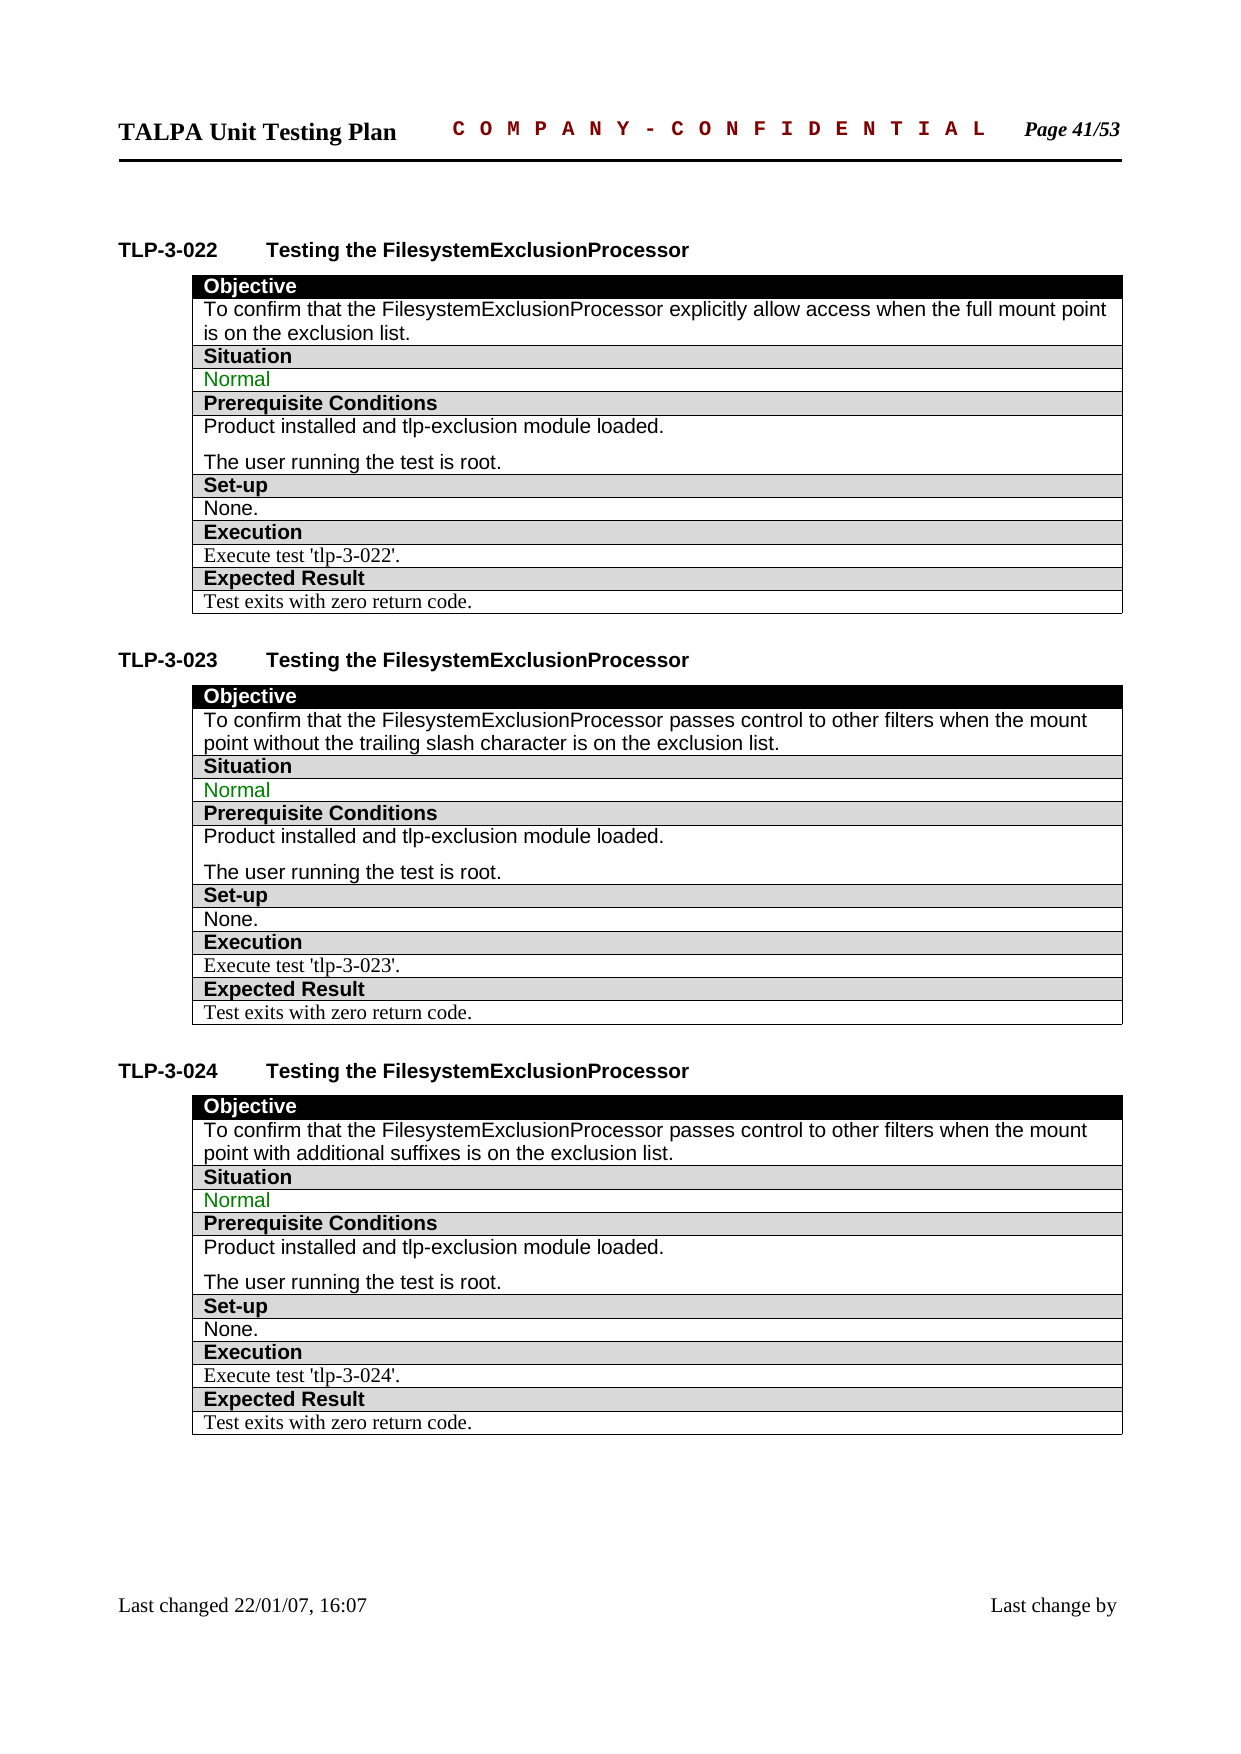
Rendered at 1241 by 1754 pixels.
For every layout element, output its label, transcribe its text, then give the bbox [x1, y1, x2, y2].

table_cell To confirm that the FilesystemExclusionProcessor explicitly allow access when the full mount point is on the exclusion list. [193, 299, 1122, 345]
table_cell Prerequisite Conditions [193, 1213, 1122, 1235]
table_cell Expected Result [193, 978, 1122, 1000]
table_cell Product installed and tlp-exclusion module loaded. The user running the test is root. [193, 1236, 1122, 1294]
table_cell Test exits with zero return code. [193, 1412, 1122, 1434]
table_cell Execution [193, 521, 1122, 544]
table_cell None. [193, 1319, 1122, 1341]
table_cell Execution [193, 1342, 1122, 1364]
table_cell Set-up [193, 475, 1122, 497]
table_cell To confirm that the FilesystemExclusionProcessor passes control to other filters when the mount point without the trailing slash character is on the exclusion list. [193, 709, 1122, 755]
table_cell Execute test 'tlp-3-022'. [193, 545, 1122, 567]
table_cell None. [193, 908, 1122, 931]
table_cell Normal [193, 779, 1122, 801]
table_cell Expected Result [193, 568, 1122, 590]
text TLP-3-022 Testing the FilesystemExclusionProcessor [118, 239, 1122, 262]
table_cell Execution [193, 932, 1122, 954]
table_header Objective [193, 1096, 1122, 1119]
table_cell Situation [193, 756, 1122, 778]
table_cell Prerequisite Conditions [193, 802, 1122, 825]
table_cell Set-up [193, 1295, 1122, 1318]
table_cell Test exits with zero return code. [193, 591, 1122, 613]
table_cell Normal [193, 369, 1122, 391]
table_cell Situation [193, 346, 1122, 368]
table_header Objective [193, 276, 1122, 298]
table_cell Normal [193, 1190, 1122, 1212]
text TLP-3-024 Testing the FilesystemExclusionProcessor [118, 1059, 1122, 1083]
table_cell Set-up [193, 885, 1122, 907]
table_cell Product installed and tlp-exclusion module loaded. The user running the test is root. [193, 416, 1122, 474]
table_cell Test exits with zero return code. [193, 1001, 1122, 1024]
table_cell Situation [193, 1166, 1122, 1189]
table_cell Product installed and tlp-exclusion module loaded. The user running the test is root. [193, 826, 1122, 884]
table_cell Prerequisite Conditions [193, 392, 1122, 415]
table_cell To confirm that the FilesystemExclusionProcessor passes control to other filters when the mount point with additional suffixes is on the exclusion list. [193, 1120, 1122, 1165]
table_cell Expected Result [193, 1388, 1122, 1411]
table_cell Execute test 'tlp-3-023'. [193, 955, 1122, 977]
table_cell Execute test 'tlp-3-024'. [193, 1365, 1122, 1387]
text TLP-3-023 Testing the FilesystemExclusionProcessor [118, 649, 1122, 672]
table_cell None. [193, 498, 1122, 520]
table_header Objective [193, 686, 1122, 708]
